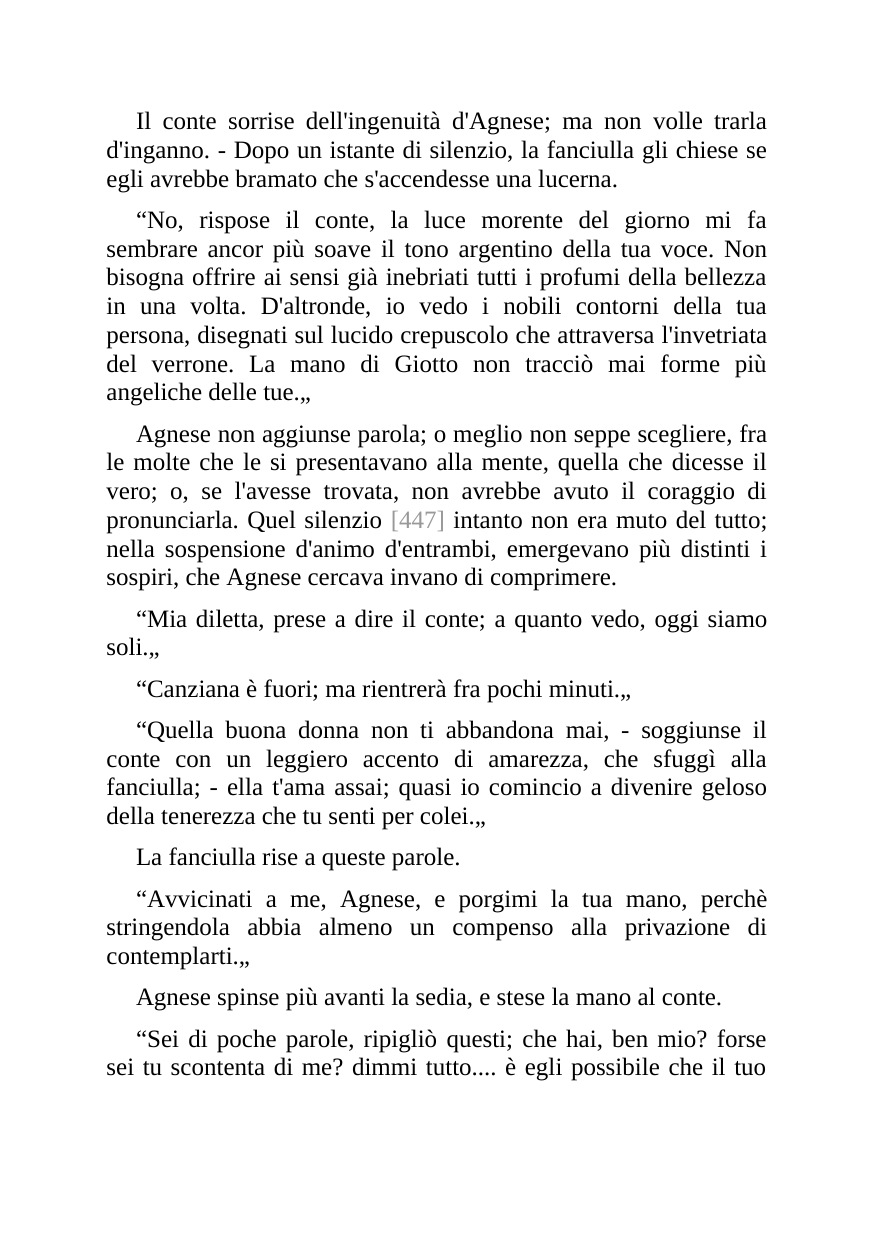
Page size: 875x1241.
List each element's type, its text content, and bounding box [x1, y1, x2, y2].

text “No, rispose il conte, la luce morente del giorno mi fa sembrare ancor più soave il tono argentino della tua voce. Non bisogna offrire ai sensi già inebriati tutti i profumi della bellezza in una volta. D'altronde, io vedo i nobili contorni della tua persona, disegnati sul lucido crepuscolo che attraversa l'invetriata del verrone. La mano di Giotto non tracciò mai forme più angeliche delle tue.„ [106, 205, 768, 406]
text Il conte sorrise dell'ingenuità d'Agnese; ma non volle trarla d'inganno. - Dopo un istante di silenzio, la fanciulla gli chiese se egli avrebbe bramato che s'accendesse una lucerna. [106, 106, 768, 192]
text Agnese non aggiunse parola; o meglio non seppe scegliere, fra le molte che le si presentavano alla mente, quella che dicesse il vero; o, se l'avesse trovata, non avrebbe avuto il coraggio di pronunciarla. Quel silenzio [447] intanto non era muto del tutto; nella sospensione d'animo d'entrambi, emergevano più distinti i sospiri, che Agnese cercava invano di comprimere. [106, 419, 768, 591]
text “Quella buona donna non ti abbandona mai, - soggiunse il conte con un leggiero accento di amarezza, che sfuggì alla fanciulla; - ella t'ama assai; quasi io comincio a divenire geloso della tenerezza che tu senti per colei.„ [106, 715, 768, 830]
text “Avvicinati a me, Agnese, e porgimi la tua mano, perchè stringendola abbia almeno un compenso alla privazione di contemplarti.„ [106, 884, 768, 970]
text “Canziana è fuori; ma rientrerà fra pochi minuti.„ [106, 674, 768, 702]
text La fanciulla rise a queste parole. [106, 842, 768, 871]
text “Mia diletta, prese a dire il conte; a quanto vedo, oggi siamo soli.„ [106, 604, 768, 661]
text “Sei di poche parole, ripigliò questi; che hai, ben mio? forse sei tu scontenta di me? dimmi tutto.... è egli possibile che il tuo [106, 1024, 768, 1081]
text Agnese spinse più avanti la sedia, e stese la mano al conte. [106, 982, 768, 1011]
